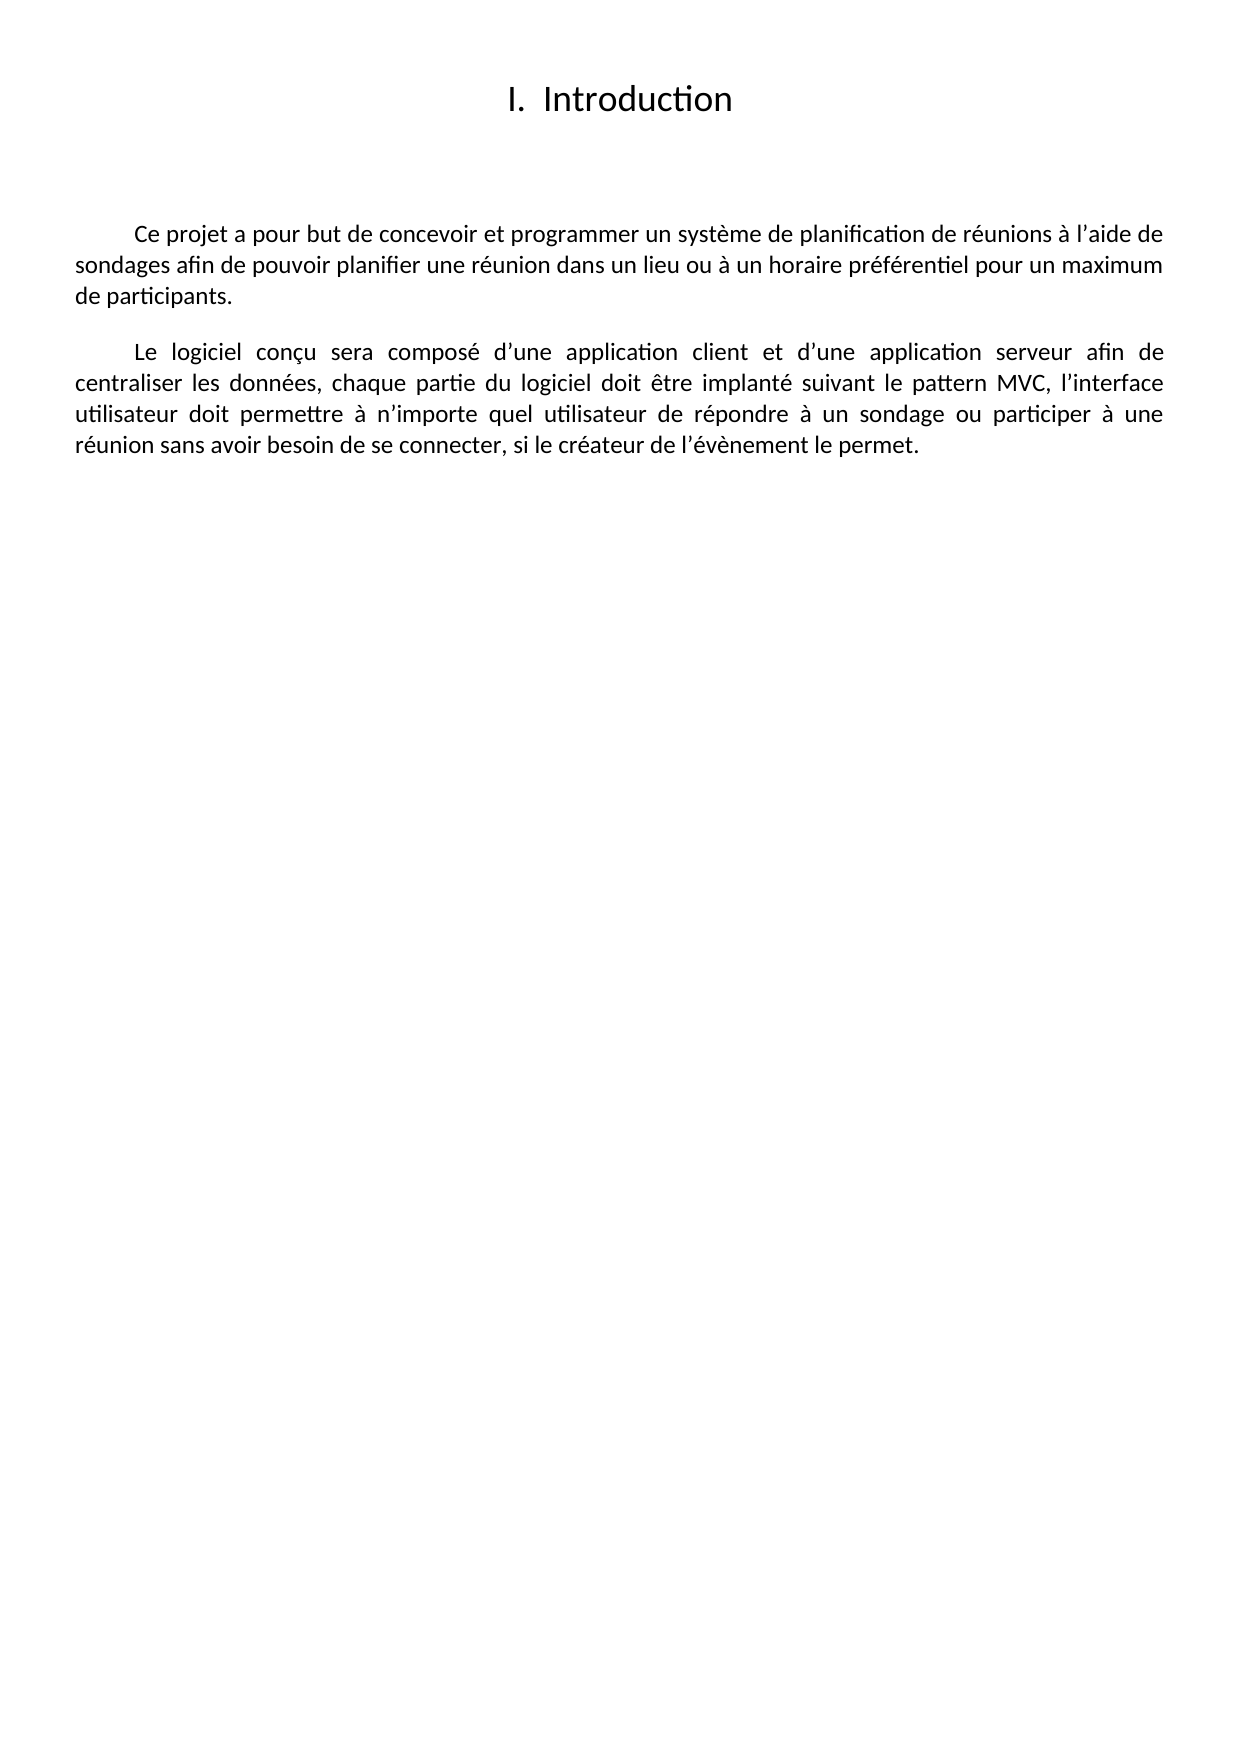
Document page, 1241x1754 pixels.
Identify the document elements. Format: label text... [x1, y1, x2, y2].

text I. Introduction [75, 75, 1165, 121]
text Le logiciel conçu sera composé d’une application client et d’une application serveur afin de centraliser les données, chaque partie du logiciel doit être implanté suivant le pattern MVC, l’interface utilisateur doit permettre à n’importe quel utilisateur de répondre à un sondage ou participer à une réunion sans avoir besoin de se connecter, si le créateur de l’évènement le permet. [75, 336, 1165, 460]
text Ce projet a pour but de concevoir et programmer un système de planification de réunions à l’aide de sondages afin de pouvoir planifier une réunion dans un lieu ou à un horaire préférentiel pour un maximum de participants. [75, 218, 1165, 311]
